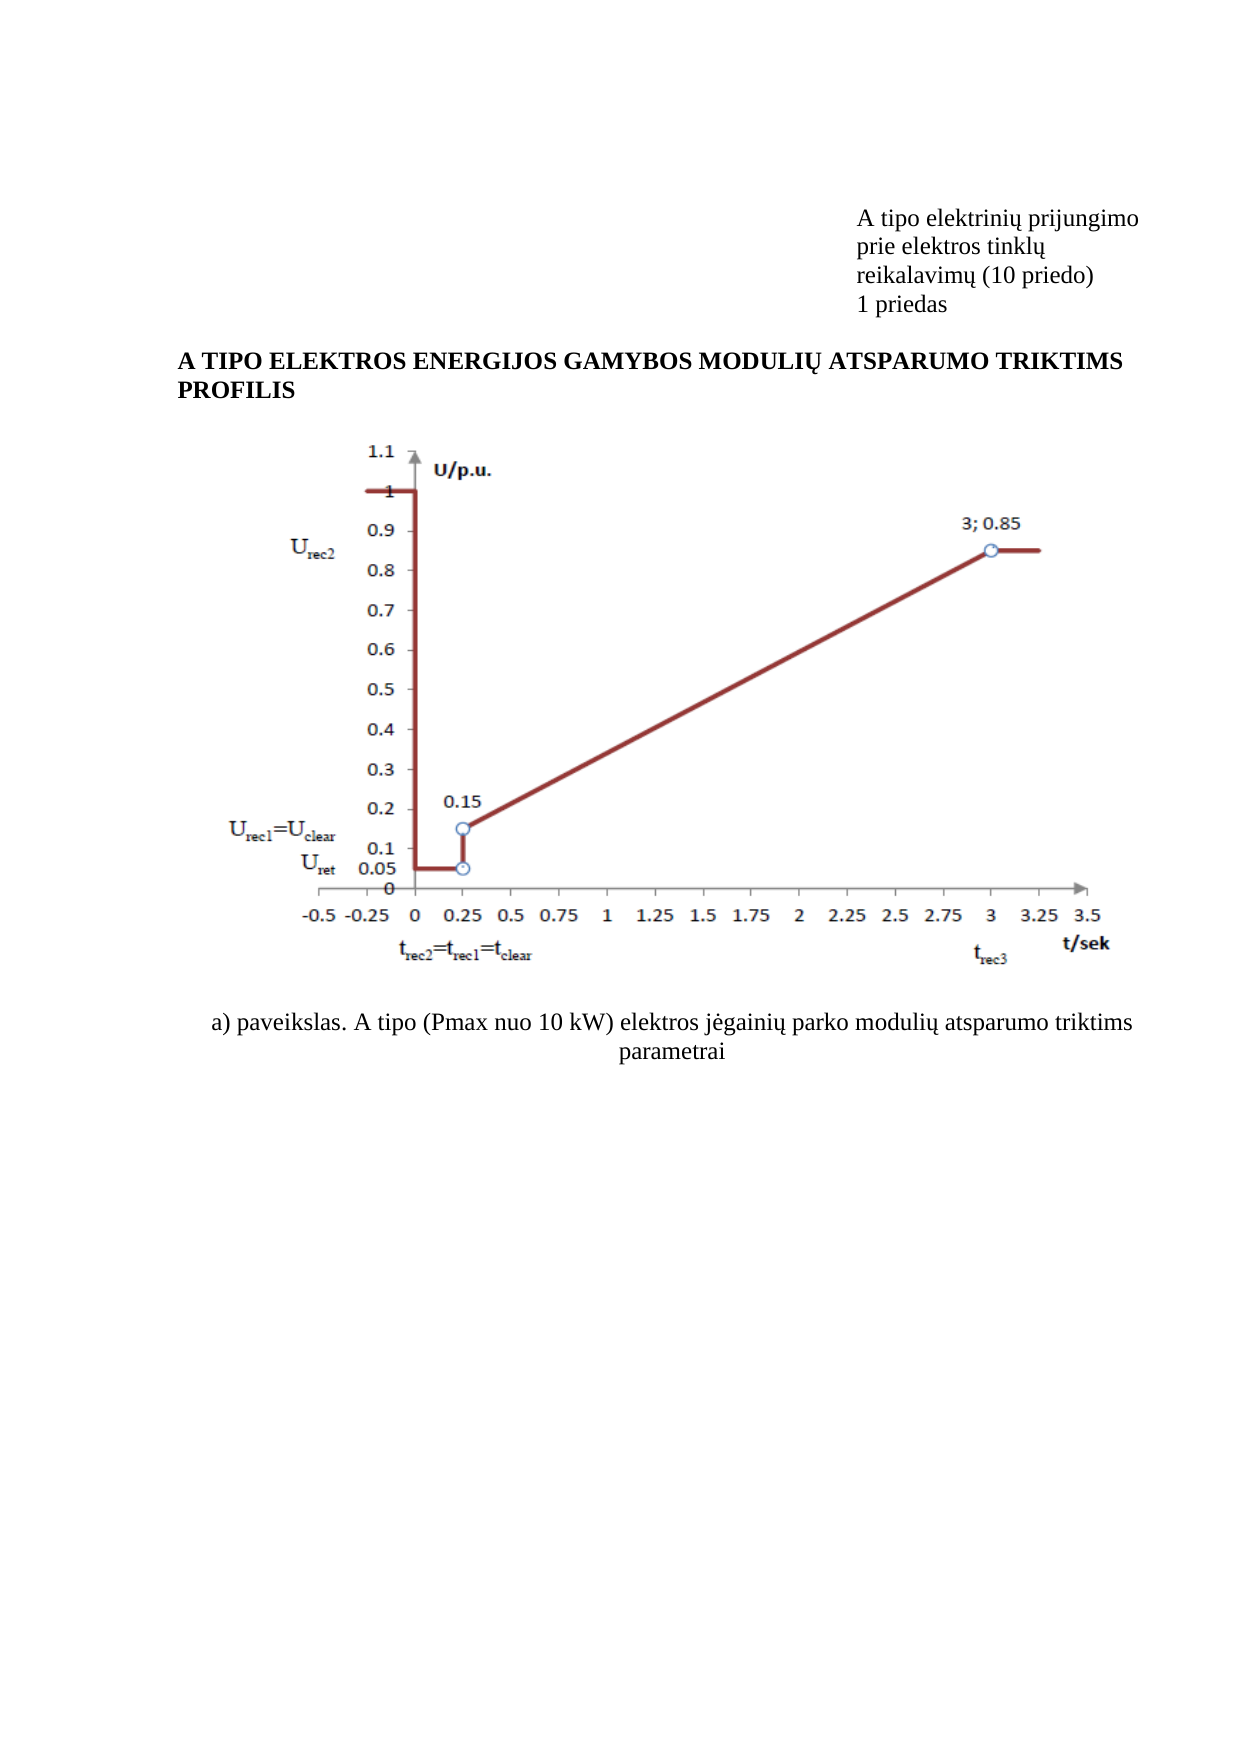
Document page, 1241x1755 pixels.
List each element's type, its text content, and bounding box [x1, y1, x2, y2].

text A tipo elektrinių prijungimo prie elektros tinklų reikalavimų (10 priedo) [856, 203, 1167, 289]
text A TIPO ELEKTROS ENERGIJOS GAMYBOS MODULIŲ ATSPARUMO TRIKTIMS PROFILIS [177, 346, 1167, 404]
text a) paveikslas. A tipo (Pmax nuo 10 kW) elektros jėgainių parko modulių atsparumo triktims parametrai [177, 1007, 1167, 1065]
text 1 priedas [856, 289, 1167, 318]
